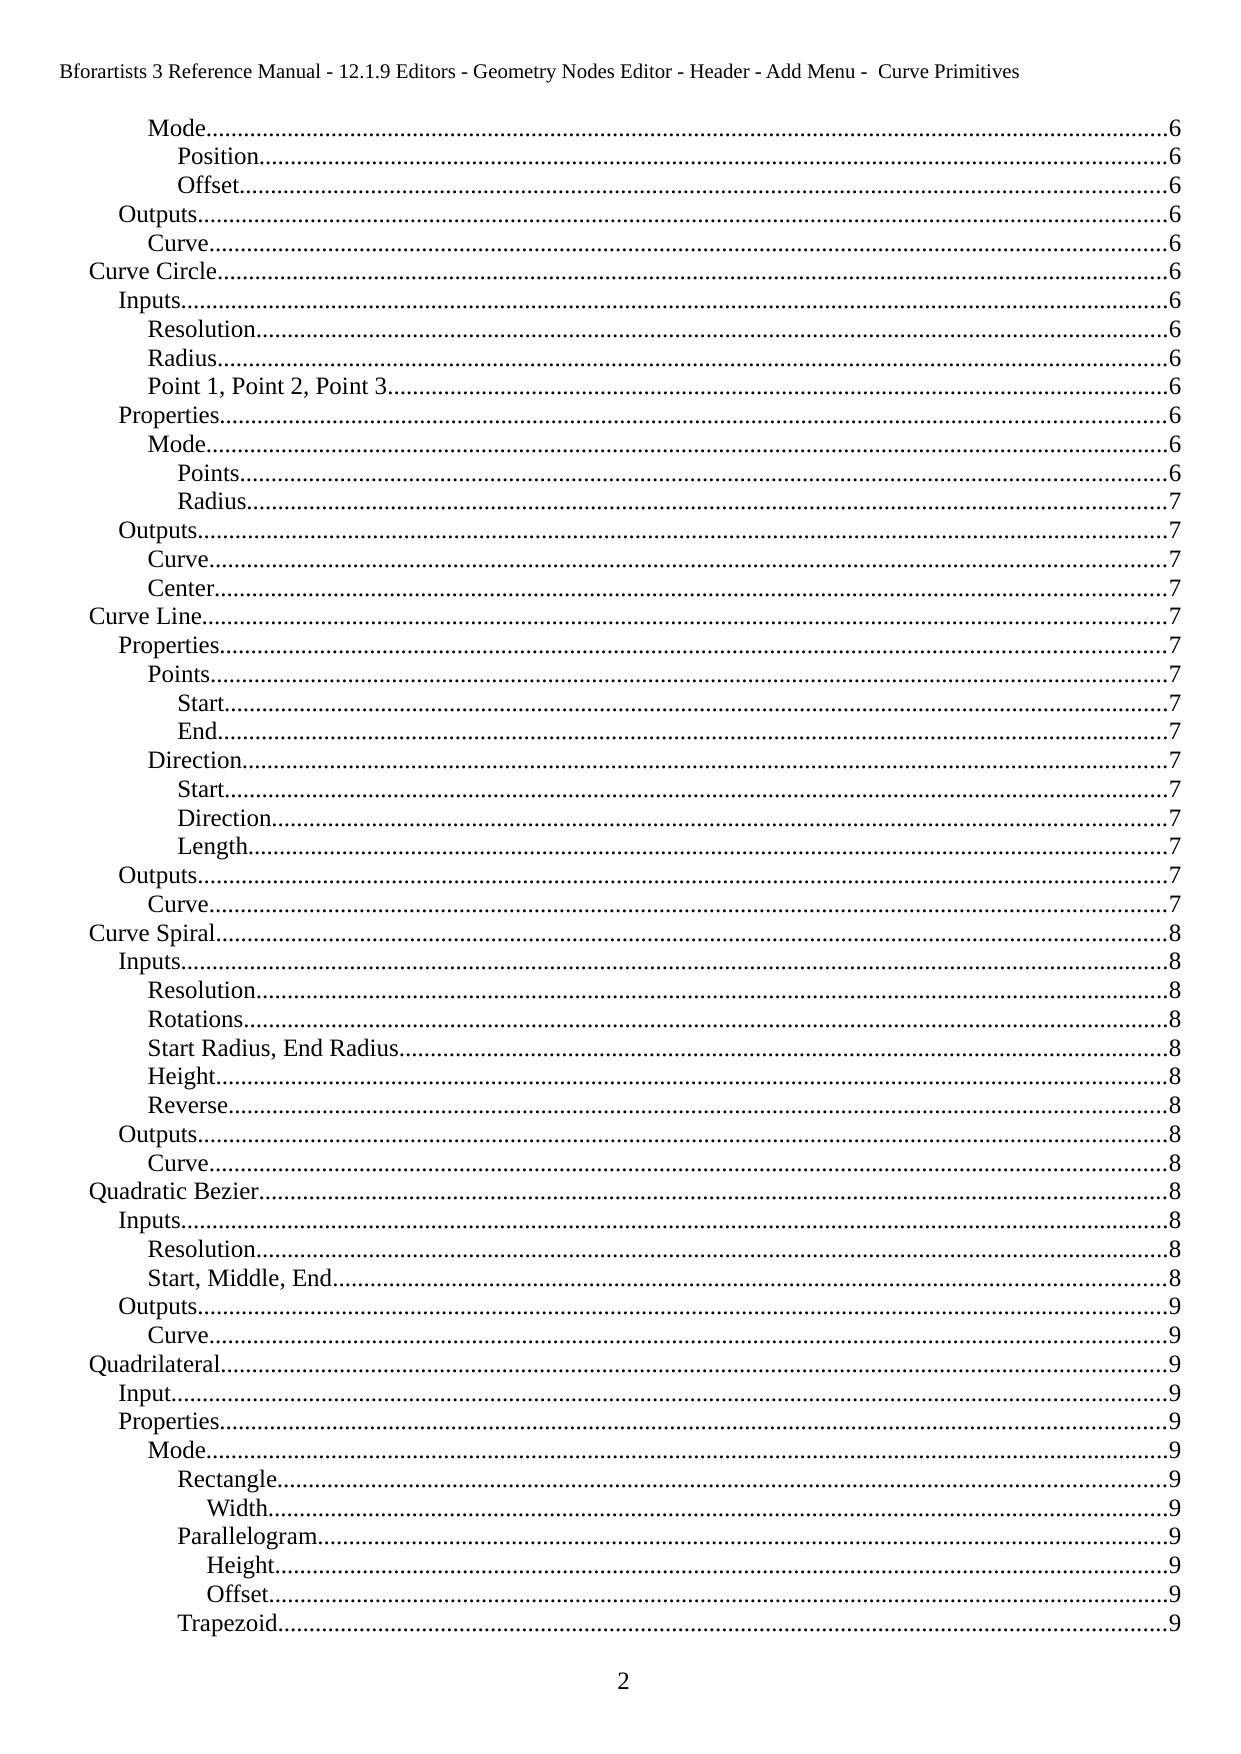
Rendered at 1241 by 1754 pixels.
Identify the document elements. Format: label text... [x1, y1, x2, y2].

text Curve 8 [147, 1148, 1181, 1176]
text Resolution 8 [147, 975, 1181, 1004]
text Width 9 [206, 1493, 1181, 1521]
text Points 6 [177, 458, 1181, 486]
text Height 8 [147, 1061, 1181, 1090]
text Start, Middle, End 8 [147, 1263, 1181, 1291]
text Points 7 [147, 659, 1181, 688]
text Curve 7 [147, 889, 1181, 918]
text Quadratic Bezier 8 [88, 1176, 1181, 1205]
text Start 7 [177, 774, 1181, 803]
text Properties 7 [118, 630, 1181, 659]
text Curve 6 [147, 228, 1181, 256]
text Radius 6 [147, 343, 1181, 371]
text Curve Spiral 8 [88, 918, 1181, 946]
text Direction 7 [177, 803, 1181, 831]
text Outputs 8 [118, 1119, 1181, 1148]
text End 7 [177, 716, 1181, 745]
text Inputs 6 [118, 285, 1181, 314]
text Start 7 [177, 688, 1181, 716]
text Resolution 8 [147, 1234, 1181, 1263]
text Mode 6 [147, 113, 1181, 141]
text Trapezoid 9 [177, 1608, 1181, 1636]
text Center 7 [147, 573, 1181, 601]
text Length 7 [177, 831, 1181, 860]
text Outputs 6 [118, 199, 1181, 228]
text Rectangle 9 [177, 1464, 1181, 1493]
text Input 9 [118, 1378, 1181, 1406]
text Start Radius, End Radius 8 [147, 1033, 1181, 1061]
text Reverse 8 [147, 1090, 1181, 1119]
text Offset 6 [177, 170, 1181, 199]
text Properties 9 [118, 1406, 1181, 1435]
text Direction 7 [147, 745, 1181, 774]
text Inputs 8 [118, 946, 1181, 975]
text Radius 7 [177, 486, 1181, 515]
text Position 6 [177, 141, 1181, 170]
text Curve Line 7 [88, 601, 1181, 630]
text Height 9 [206, 1550, 1181, 1579]
text Resolution 6 [147, 314, 1181, 343]
text Quadrilateral 9 [88, 1349, 1181, 1378]
text Point 1, Point 2, Point 3 6 [147, 371, 1181, 400]
text Outputs 7 [118, 515, 1181, 544]
text Offset 9 [206, 1579, 1181, 1608]
text Curve 7 [147, 544, 1181, 573]
text Inputs 8 [118, 1205, 1181, 1234]
text Outputs 9 [118, 1291, 1181, 1320]
text Parallelogram 9 [177, 1521, 1181, 1550]
text Mode 6 [147, 429, 1181, 458]
text Rotations 8 [147, 1004, 1181, 1033]
text Curve 9 [147, 1320, 1181, 1349]
text Mode 9 [147, 1435, 1181, 1464]
text Outputs 7 [118, 860, 1181, 889]
text Properties 6 [118, 400, 1181, 429]
text Curve Circle 6 [88, 256, 1181, 285]
